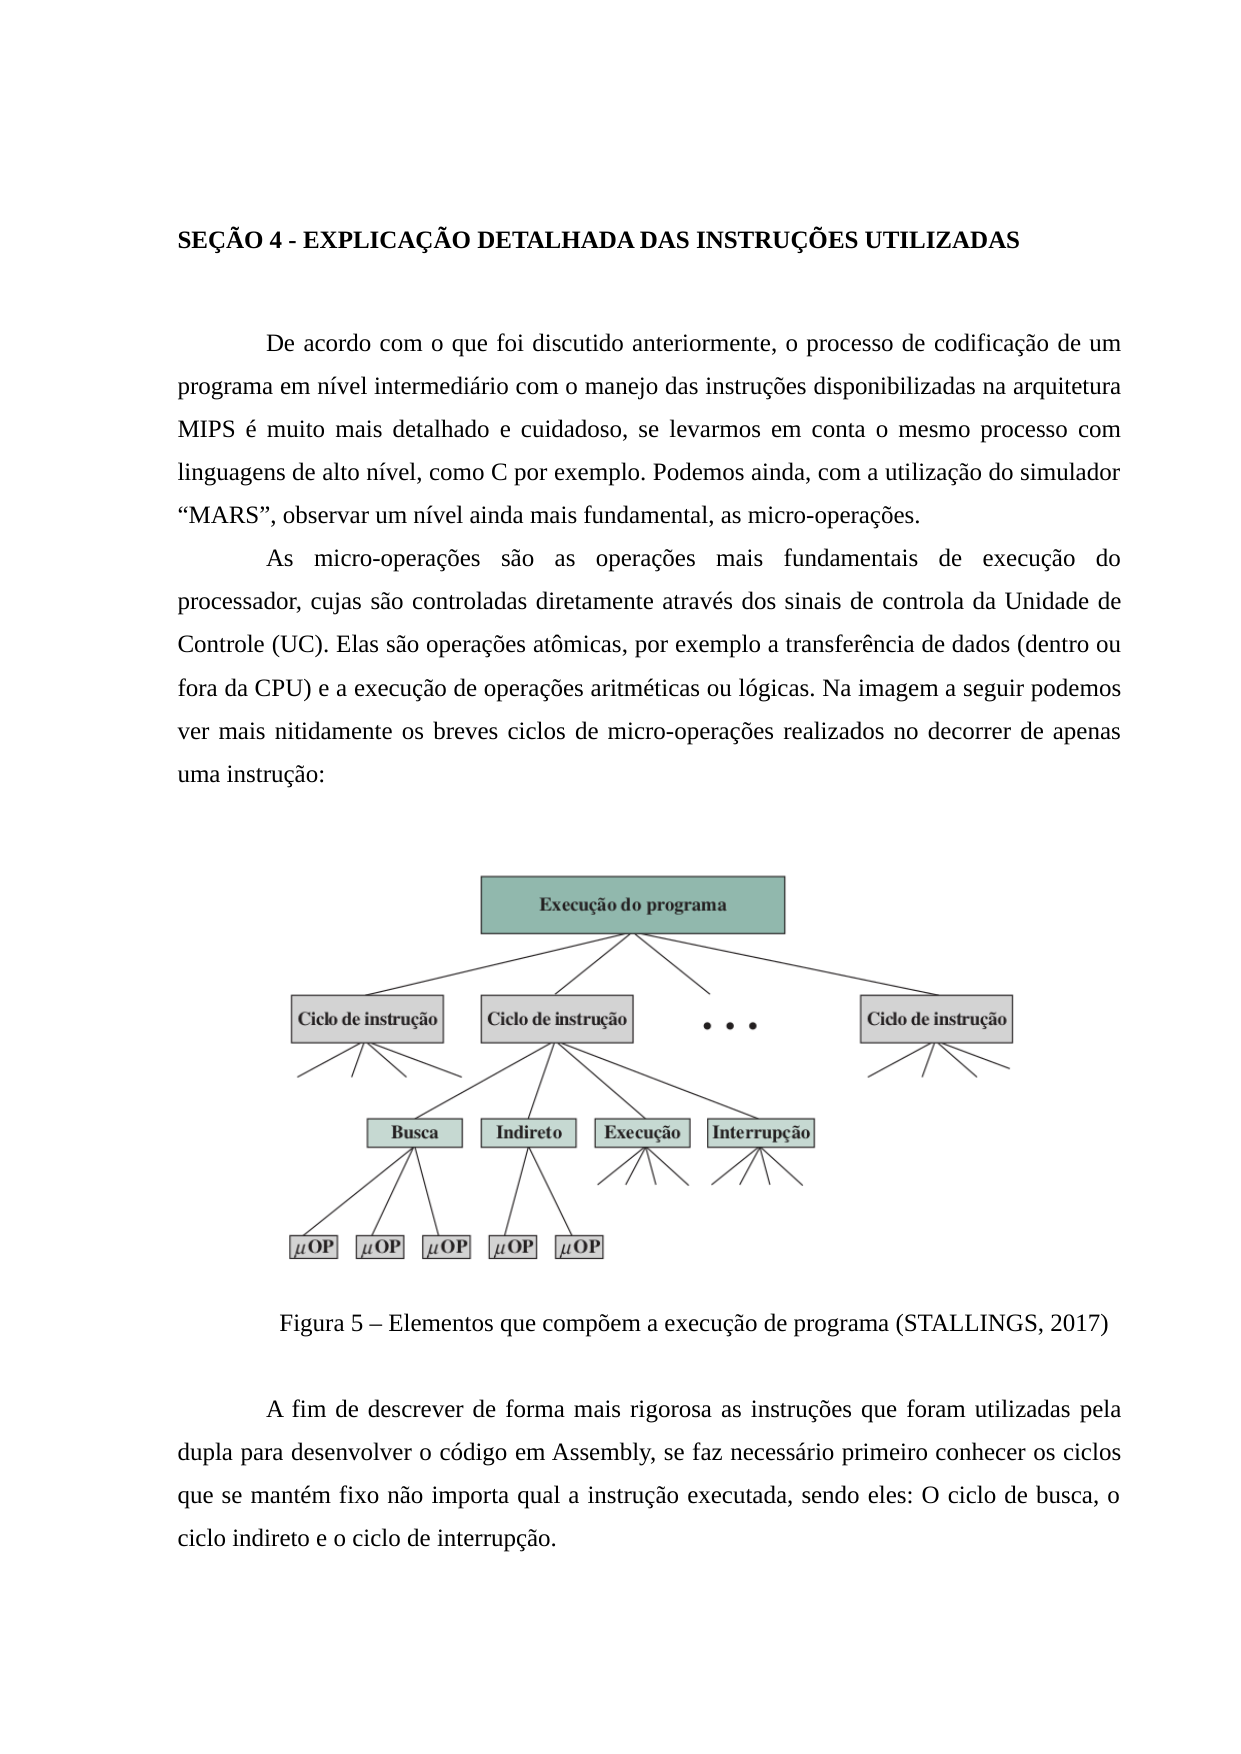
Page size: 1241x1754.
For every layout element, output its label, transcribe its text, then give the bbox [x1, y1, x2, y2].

text [177, 845, 1122, 856]
text As micro-operações são as operações mais fundamentais de execução do processador, cujas são controladas diretamente através dos sinais de controla da Unidade de Controle (UC). Elas são operações atômicas, por exemplo a transferência de dados (dentro ou fora da CPU) e a execução de operações aritméticas ou lógicas. Na imagem a seguir podemos ver mais nitidamente os breves ciclos de micro-operações realizados no decorrer de apenas uma instrução: [177, 543, 1122, 788]
picture [177, 856, 1123, 1294]
text De acordo com o que foi discutido anteriormente, o processo de codificação de um programa em nível intermediário com o manejo das instruções disponibilizadas na arquitetura MIPS é muito mais detalhado e cuidadoso, se levarmos em conta o mesmo processo com linguagens de alto nível, como C por exemplo. Podemos ainda, com a utilização do simulador “MARS”, observar um nível ainda mais fundamental, as micro-operações. [177, 328, 1122, 529]
subtitle SEÇÃO 4 - EXPLICAÇÃO DETALHADA DAS INSTRUÇÕES UTILIZADAS [177, 226, 1122, 254]
text Figura 5 – Elementos que compõem a execução de programa (STALLINGS, 2017) [177, 1294, 1122, 1336]
text A fim de descrever de forma mais rigorosa as instruções que foram utilizadas pela dupla para desenvolver o código em Assembly, se faz necessário primeiro conhecer os ciclos que se mantém fixo não importa qual a instrução executada, sendo eles: O ciclo de busca, o ciclo indireto e o ciclo de interrupção. [177, 1394, 1122, 1552]
